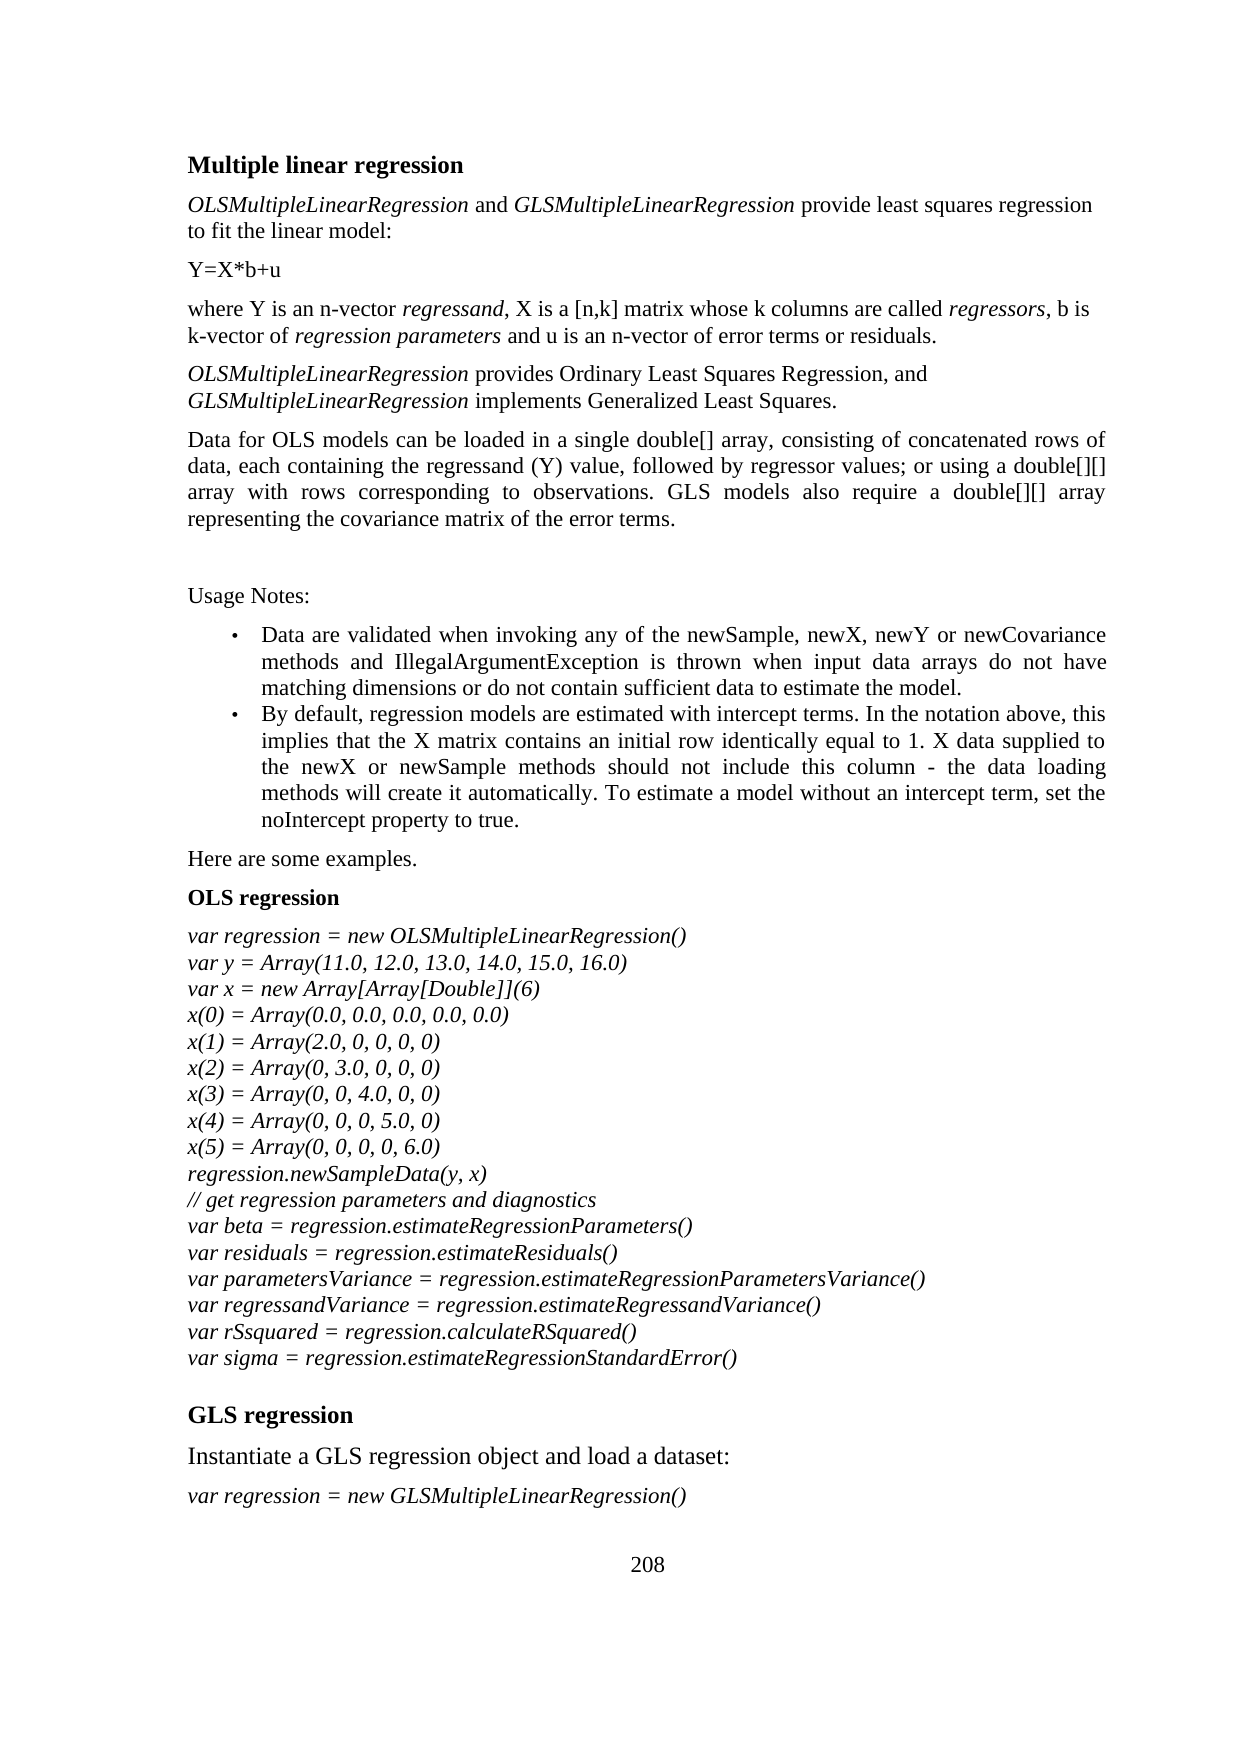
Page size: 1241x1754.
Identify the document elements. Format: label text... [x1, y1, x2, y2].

text Y=X*b+u [187, 256, 1108, 283]
text x(3) = Array(0, 0, 4.0, 0, 0) [187, 1081, 1108, 1107]
text var beta = regression.estimateRegressionParameters() [187, 1212, 1108, 1239]
text x(2) = Array(0, 3.0, 0, 0, 0) [187, 1054, 1108, 1081]
list Data are validated when invoking any of the newSample, newX, newY or newCovariance methods and IllegalArgumentException is thrown when input data arrays do not have matching dimensions or do not contain sufficient data to estimate the model. [232, 621, 1108, 700]
text x(1) = Array(2.0, 0, 0, 0, 0) [187, 1028, 1108, 1054]
text where Y is an n-vector regressand, X is a [n,k] matrix whose k columns are called regressors, b is k-vector of regression parameters and u is an n-vector of error terms or residuals. [187, 295, 1108, 348]
text var y = Array(11.0, 12.0, 13.0, 14.0, 15.0, 16.0) [187, 949, 1108, 975]
text Here are some examples. [187, 845, 1108, 871]
text Data for OLS models can be loaded in a single double[] array, consisting of concatenated rows of data, each containing the regressand (Y) value, followed by regressor values; or using a double[][] array with rows corresponding to observations. GLS models also require a double[][] array representing the covariance matrix of the error terms. [187, 426, 1108, 531]
text Instantiate a GLS regression object and load a dataset: [187, 1441, 1108, 1470]
text var regression = new OLSMultipleLinearRegression() [187, 922, 1108, 949]
text Usage Notes: [187, 582, 1108, 609]
text var sigma = regression.estimateRegressionStandardError() [187, 1344, 1108, 1370]
text x(0) = Array(0.0, 0.0, 0.0, 0.0, 0.0) [187, 1001, 1108, 1028]
text regression.newSampleData(y, x) [187, 1159, 1108, 1186]
text var x = new Array[Array[Double]](6) [187, 975, 1108, 1001]
text Multiple linear regression [187, 150, 1108, 179]
text var rSsquared = regression.calculateRSquared() [187, 1318, 1108, 1344]
text OLSMultipleLinearRegression provides Ordinary Least Squares Regression, and GLSMultipleLinearRegression implements Generalized Least Squares. [187, 361, 1108, 413]
text var parametersVariance = regression.estimateRegressionParametersVariance() [187, 1265, 1108, 1291]
text var regression = new GLSMultipleLinearRegression() [187, 1482, 1108, 1509]
text GLS regression [187, 1400, 1108, 1429]
text // get regression parameters and diagnostics [187, 1186, 1108, 1212]
text x(5) = Array(0, 0, 0, 0, 6.0) [187, 1133, 1108, 1159]
text OLSMultipleLinearRegression and GLSMultipleLinearRegression provide least squares regression to fit the linear model: [187, 191, 1108, 244]
text var regressandVariance = regression.estimateRegressandVariance() [187, 1291, 1108, 1318]
text OLS regression [187, 883, 1108, 910]
text var residuals = regression.estimateResiduals() [187, 1239, 1108, 1265]
text x(4) = Array(0, 0, 0, 5.0, 0) [187, 1107, 1108, 1133]
list By default, regression models are estimated with intercept terms. In the notation above, this implies that the X matrix contains an initial row identically equal to 1. X data supplied to the newX or newSample methods should not include this column - the data loading methods will create it automatically. To estimate a model without an intercept term, set the noIntercept property to true. [232, 700, 1108, 832]
